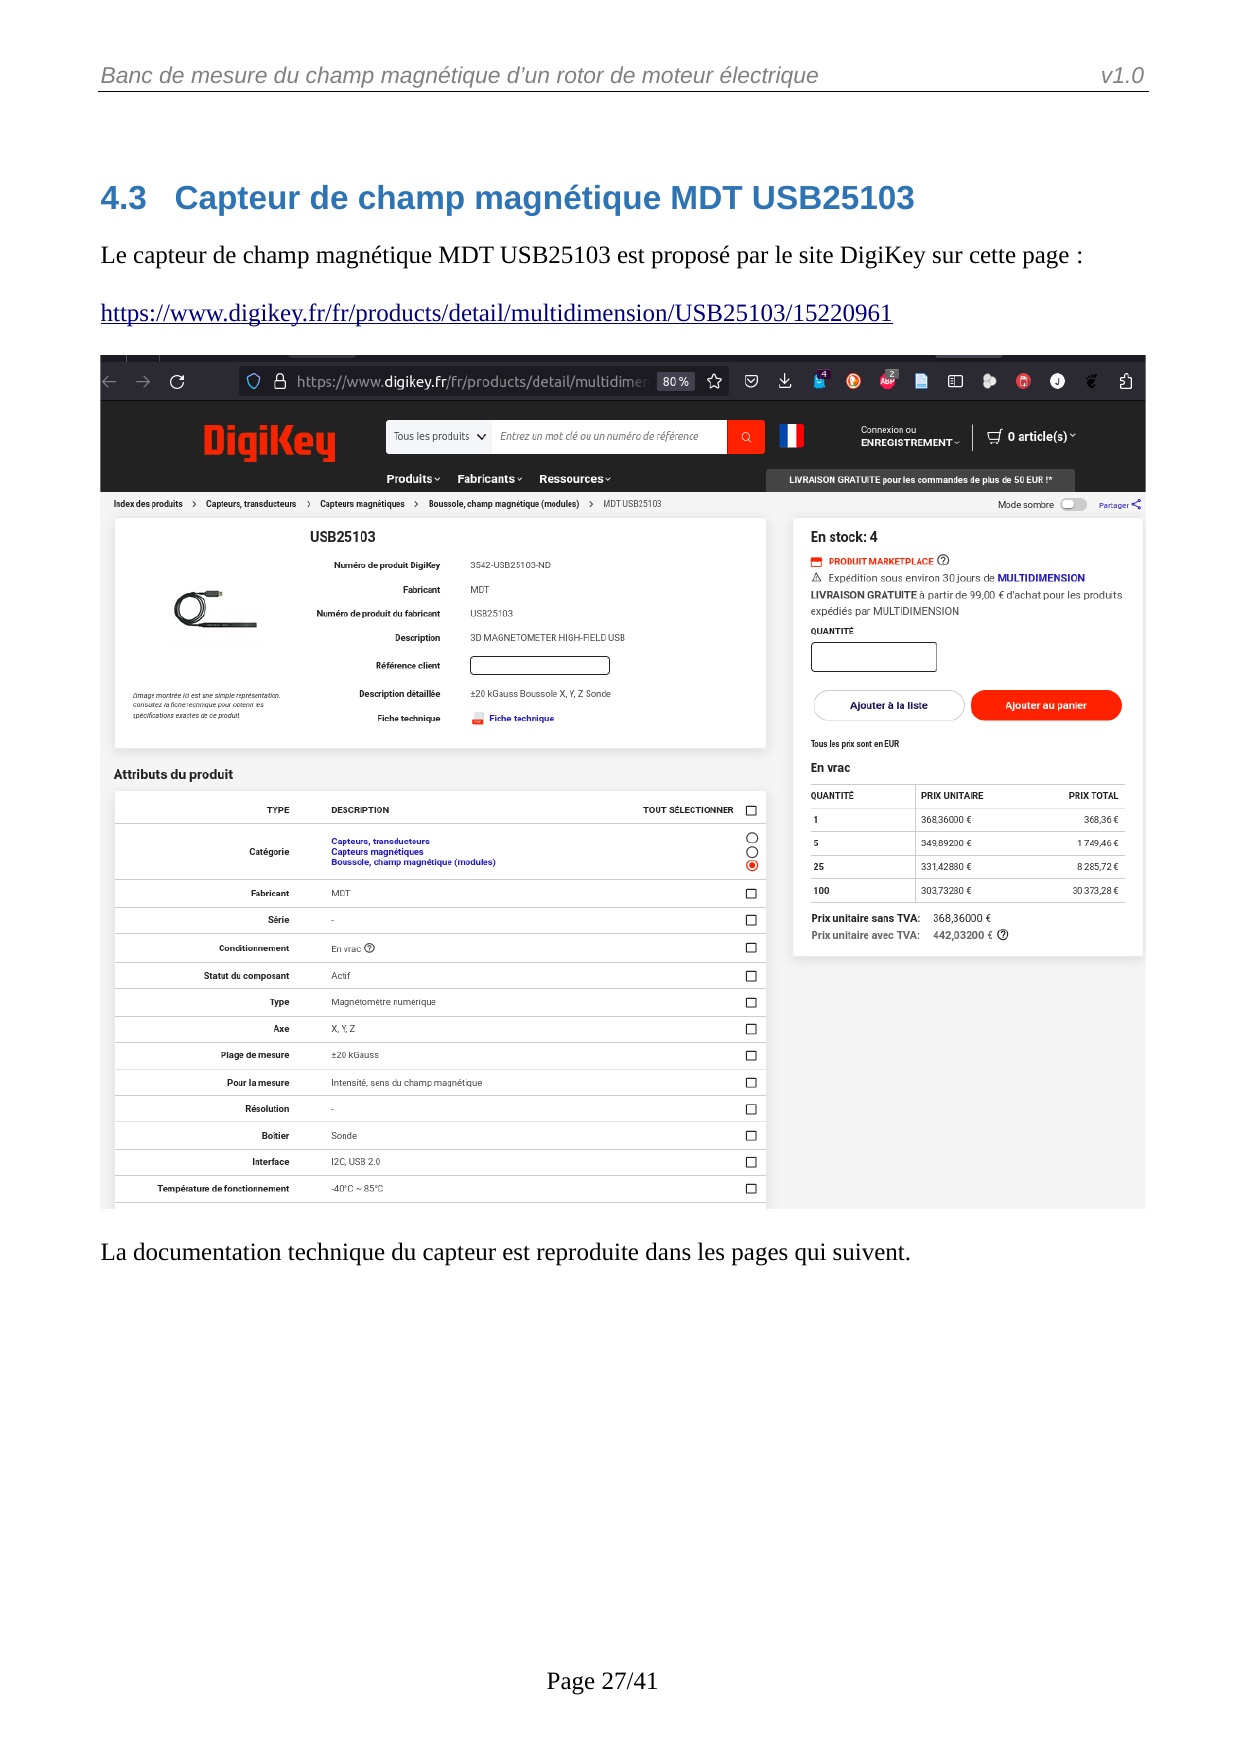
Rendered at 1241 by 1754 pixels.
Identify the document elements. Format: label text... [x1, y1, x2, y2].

picture [100, 355, 1146, 1209]
subtitle Capteur de champ magnétique MDT USB25103 [100, 178, 1146, 217]
text https://www.digikey.fr/fr/products/detail/multidimension/USB25103/15220961 [100, 298, 1146, 327]
text Le capteur de champ magnétique MDT USB25103 est proposé par le site DigiKey sur cette page : [100, 240, 1146, 269]
text La documentation technique du capteur est reproduite dans les pages qui suivent. [100, 1237, 1146, 1266]
